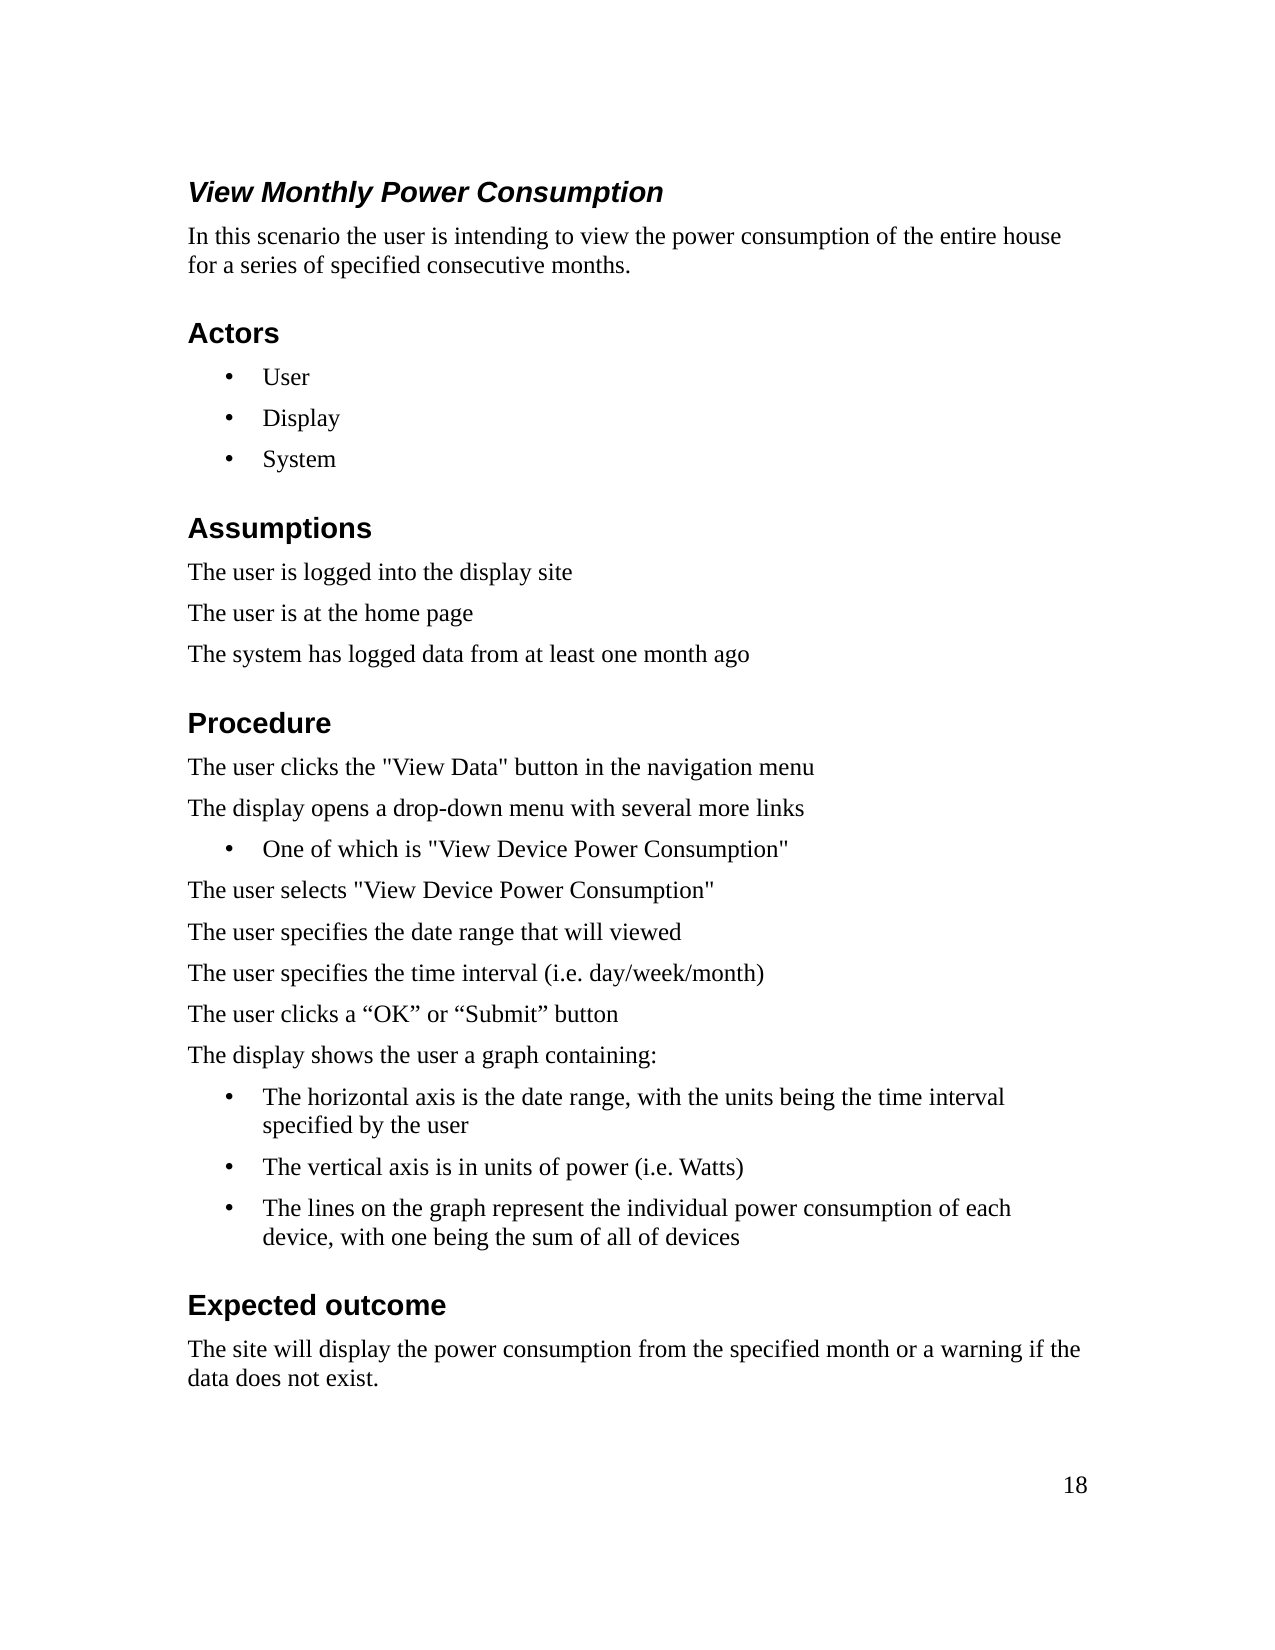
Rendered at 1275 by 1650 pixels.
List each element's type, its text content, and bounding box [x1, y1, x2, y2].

text The user is at the home page [187, 598, 1087, 627]
list Display [225, 403, 1087, 432]
list The lines on the graph represent the individual power consumption of each device, with one being the sum of all of devices [225, 1193, 1087, 1250]
text The user specifies the time interval (i.e. day/week/month) [187, 958, 1087, 987]
subtitle Actors [187, 316, 1087, 349]
list User [225, 362, 1087, 391]
subtitle Procedure [187, 706, 1087, 739]
list One of which is "View Device Power Consumption" [225, 834, 1087, 863]
text The site will display the power consumption from the specified month or a warning if the data does not exist. [187, 1334, 1087, 1391]
text The user clicks a “OK” or “Submit” button [187, 999, 1087, 1028]
list The horizontal axis is the date range, with the units being the time interval specified by the user [225, 1082, 1087, 1139]
subtitle Assumptions [187, 511, 1087, 544]
text The system has logged data from at least one month ago [187, 639, 1087, 668]
list The vertical axis is in units of power (i.e. Watts) [225, 1152, 1087, 1180]
subtitle Expected outcome [187, 1288, 1087, 1321]
list System [225, 444, 1087, 473]
text The display shows the user a graph containing: [187, 1040, 1087, 1069]
text The user selects "View Device Power Consumption" [187, 875, 1087, 904]
text The display opens a drop-down menu with several more links [187, 793, 1087, 822]
text The user specifies the date range that will viewed [187, 917, 1087, 945]
subtitle View Monthly Power Consumption [187, 175, 1087, 208]
text The user is logged into the display site [187, 557, 1087, 586]
text In this scenario the user is intending to view the power consumption of the entire house for a series of specified consecutive months. [187, 221, 1087, 278]
text The user clicks the "View Data" button in the navigation menu [187, 752, 1087, 780]
